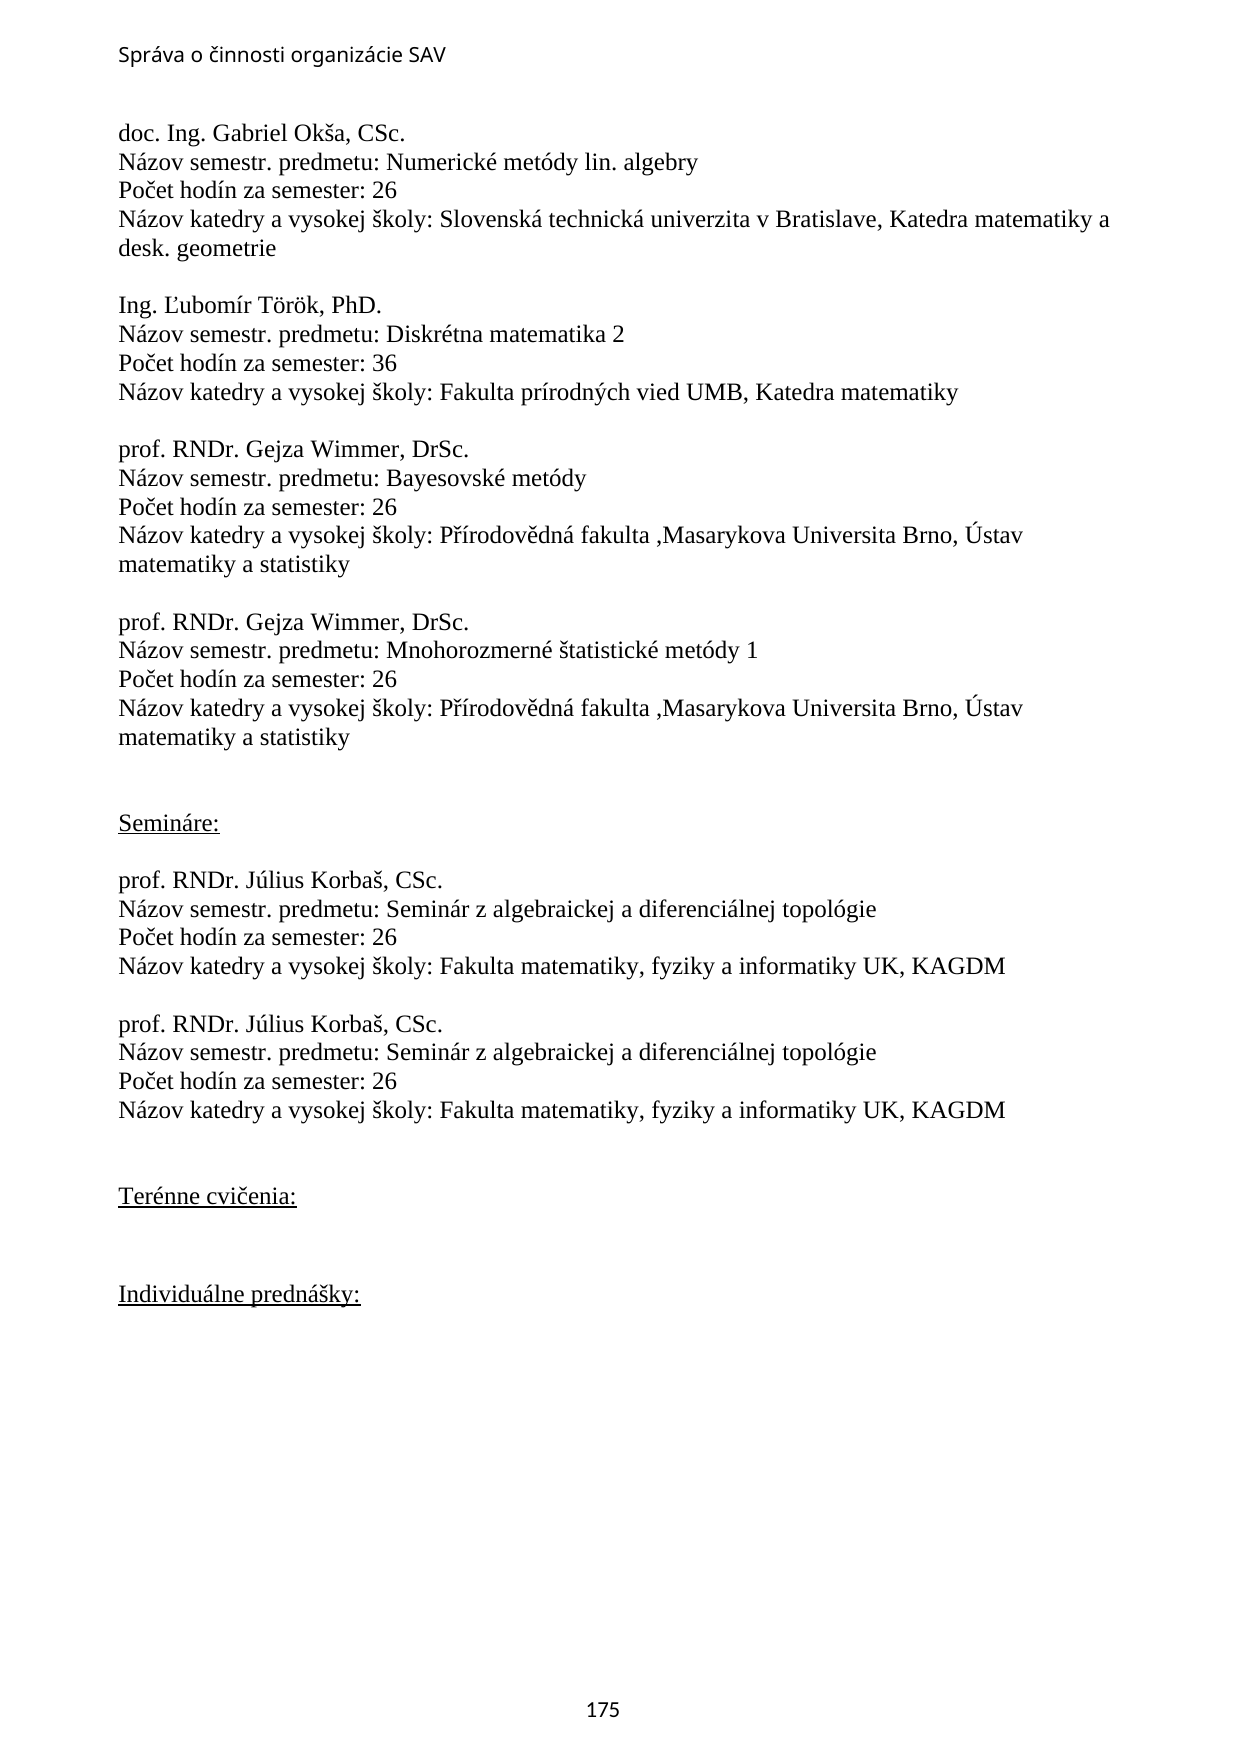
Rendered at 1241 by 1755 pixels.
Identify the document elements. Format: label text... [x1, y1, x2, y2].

text Názov semestr. predmetu: Seminár z algebraickej a diferenciálnej topológie [118, 1037, 1122, 1066]
text Počet hodín za semester: 26 [118, 492, 1122, 521]
text Počet hodín za semester: 26 [118, 664, 1122, 693]
text Názov semestr. predmetu: Bayesovské metódy [118, 463, 1122, 492]
text prof. RNDr. Gejza Wimmer, DrSc. [118, 607, 1122, 636]
text Individuálne prednášky: [118, 1279, 1122, 1365]
text Názov katedry a vysokej školy: Fakulta matematiky, fyziky a informatiky UK, KAGDM [118, 1095, 1122, 1181]
text prof. RNDr. Gejza Wimmer, DrSc. [118, 434, 1122, 463]
text Názov katedry a vysokej školy: Slovenská technická univerzita v Bratislave, Katedra matematiky a desk. geometrie [118, 204, 1122, 291]
text prof. RNDr. Július Korbaš, CSc. [118, 1009, 1122, 1037]
text Počet hodín za semester: 36 [118, 348, 1122, 377]
text Počet hodín za semester: 26 [118, 1066, 1122, 1095]
text Terénne cvičenia: [118, 1181, 1122, 1267]
text prof. RNDr. Július Korbaš, CSc. [118, 865, 1122, 894]
text Počet hodín za semester: 26 [118, 922, 1122, 951]
text Semináre: [118, 808, 1122, 865]
text Názov semestr. predmetu: Mnohorozmerné štatistické metódy 1 [118, 636, 1122, 664]
text Ing. Ľubomír Török, PhD. [118, 291, 1122, 319]
text Názov semestr. predmetu: Numerické metódy lin. algebry [118, 147, 1122, 176]
text Názov katedry a vysokej školy: Fakulta matematiky, fyziky a informatiky UK, KAGDM [118, 951, 1122, 1009]
text Názov semestr. predmetu: Diskrétna matematika 2 [118, 319, 1122, 348]
text Názov katedry a vysokej školy: Fakulta prírodných vied UMB, Katedra matematiky [118, 377, 1122, 434]
text doc. Ing. Gabriel Okša, CSc. [118, 118, 1122, 147]
text Počet hodín za semester: 26 [118, 176, 1122, 204]
text Názov semestr. predmetu: Seminár z algebraickej a diferenciálnej topológie [118, 894, 1122, 922]
text Názov katedry a vysokej školy: Přírodovědná fakulta ,Masarykova Universita Brno, Ústav matematiky a statistiky [118, 521, 1122, 607]
text Názov katedry a vysokej školy: Přírodovědná fakulta ,Masarykova Universita Brno, Ústav matematiky a statistiky [118, 693, 1122, 808]
